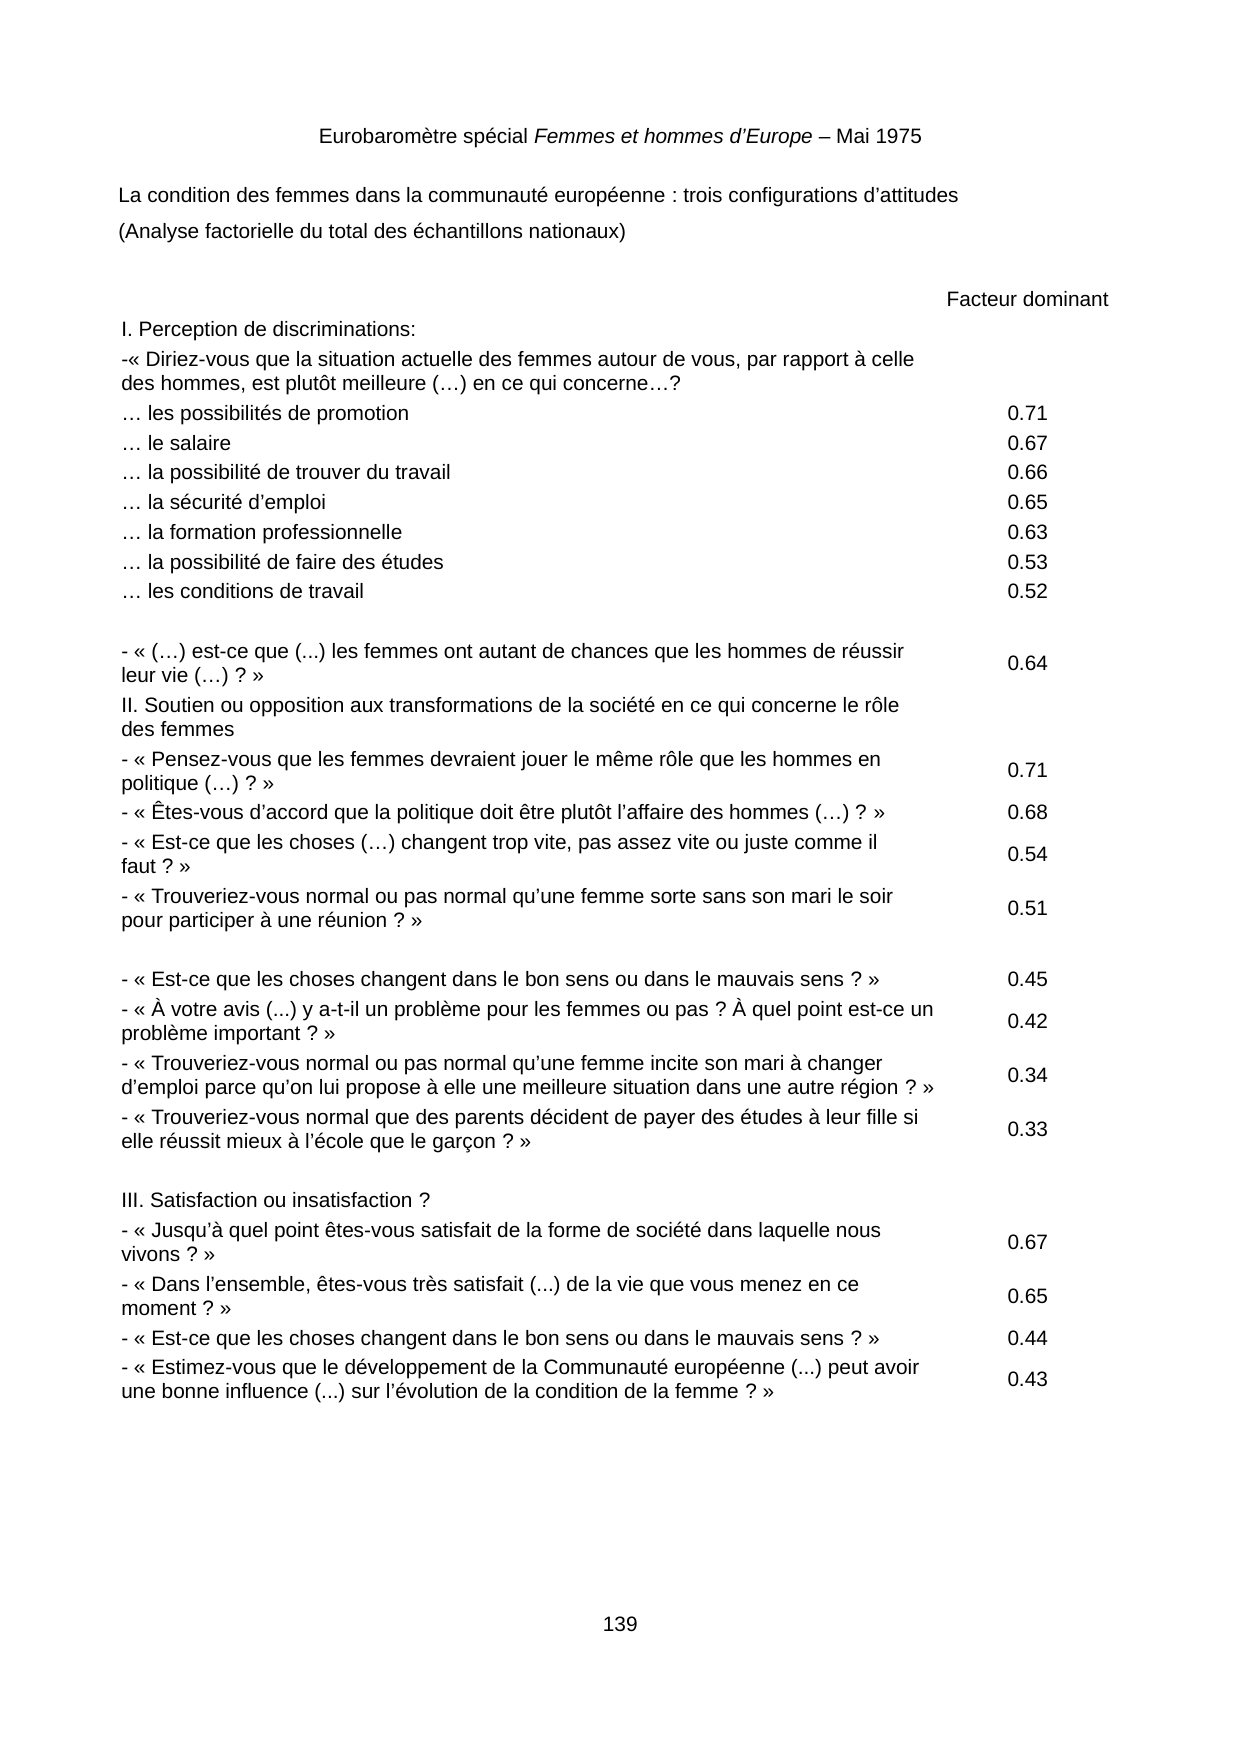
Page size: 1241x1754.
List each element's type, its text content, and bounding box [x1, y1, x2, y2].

table_cell III. Satisfaction ou insatisfaction ? [118, 1185, 938, 1215]
table_cell … la possibilité de trouver du travail [118, 457, 938, 487]
table_cell - « Dans l’ensemble, êtes-vous très satisfait (...) de la vie que vous menez en ce moment ? » [118, 1269, 938, 1322]
table_cell 0,42 [939, 994, 1117, 1048]
table_cell 0,67 [939, 1215, 1117, 1269]
table_cell [939, 690, 1117, 743]
text (Analyse factorielle du total des échantillons nationaux) [118, 219, 1122, 243]
table_cell 0,34 [939, 1048, 1117, 1102]
table_cell - « Est-ce que les choses changent dans le bon sens ou dans le mauvais sens ? » [118, 964, 938, 994]
table_cell … les conditions de travail [118, 576, 938, 606]
table_cell 0,67 [939, 428, 1117, 457]
table_cell 0,43 [939, 1352, 1117, 1406]
table_header [118, 284, 938, 314]
table_header Facteur dominant [939, 284, 1117, 314]
table_cell … les possibilités de promotion [118, 398, 938, 427]
table_cell [118, 1155, 938, 1185]
table_cell [939, 606, 1117, 636]
table_cell 0,33 [939, 1102, 1117, 1155]
table_cell [939, 935, 1117, 964]
table_cell 0,71 [939, 744, 1117, 797]
table_cell [939, 1185, 1117, 1215]
table_cell - « Est-ce que les choses (…) changent trop vite, pas assez vite ou juste comme il faut ? » [118, 827, 938, 881]
table_cell - « Est-ce que les choses changent dans le bon sens ou dans le mauvais sens ? » [118, 1323, 938, 1352]
table_cell 0,52 [939, 576, 1117, 606]
table_cell 0,64 [939, 636, 1117, 690]
table_cell 0,65 [939, 487, 1117, 517]
table_cell 0,63 [939, 517, 1117, 547]
table_cell … le salaire [118, 428, 938, 457]
table_cell 0,53 [939, 547, 1117, 576]
text La condition des femmes dans la communauté européenne : trois configurations d’attitudes [118, 183, 1122, 207]
table_cell -« Diriez-vous que la situation actuelle des femmes autour de vous, par rapport à celle des hommes, est plutôt meilleure (…) en ce qui concerne…? [118, 344, 938, 398]
table_cell - « Trouveriez-vous normal ou pas normal qu’une femme sorte sans son mari le soir pour participer à une réunion ? » [118, 881, 938, 934]
table_cell … la formation professionnelle [118, 517, 938, 547]
table_cell 0,68 [939, 797, 1117, 827]
table_cell 0,54 [939, 827, 1117, 881]
table_cell [118, 935, 938, 964]
table_cell - « (…) est-ce que (...) les femmes ont autant de chances que les hommes de réussir leur vie (…) ? » [118, 636, 938, 690]
table_cell - « Êtes-vous d’accord que la politique doit être plutôt l’affaire des hommes (…) ? » [118, 797, 938, 827]
table_cell [939, 344, 1117, 398]
table_cell [939, 314, 1117, 344]
table_cell - « Trouveriez-vous normal ou pas normal qu’une femme incite son mari à changer d’emploi parce qu’on lui propose à elle une meilleure situation dans une autre région ? » [118, 1048, 938, 1102]
table_cell 0,71 [939, 398, 1117, 427]
table_cell - « À votre avis (...) y a-t-il un problème pour les femmes ou pas ? À quel point est-ce un problème important ? » [118, 994, 938, 1048]
table_cell - « Trouveriez-vous normal que des parents décident de payer des études à leur fille si elle réussit mieux à l’école que le garçon ? » [118, 1102, 938, 1155]
table_cell - « Estimez-vous que le développement de la Communauté européenne (...) peut avoir une bonne influence (...) sur l’évolution de la condition de la femme ? » [118, 1352, 938, 1406]
table_cell … la sécurité d’emploi [118, 487, 938, 517]
table_cell II. Soutien ou opposition aux transformations de la société en ce qui concerne le rôle des femmes [118, 690, 938, 743]
table_cell 0,66 [939, 457, 1117, 487]
table_cell - « Pensez-vous que les femmes devraient jouer le même rôle que les hommes en politique (…) ? » [118, 744, 938, 797]
table_cell I. Perception de discriminations: [118, 314, 938, 344]
table_cell [939, 1155, 1117, 1185]
table_cell 0,65 [939, 1269, 1117, 1322]
table_cell - « Jusqu’à quel point êtes-vous satisfait de la forme de société dans laquelle nous vivons ? » [118, 1215, 938, 1269]
table_cell … la possibilité de faire des études [118, 547, 938, 576]
table_cell 0,45 [939, 964, 1117, 994]
table_cell 0,44 [939, 1323, 1117, 1352]
table_cell [118, 606, 938, 636]
table_cell 0,51 [939, 881, 1117, 934]
